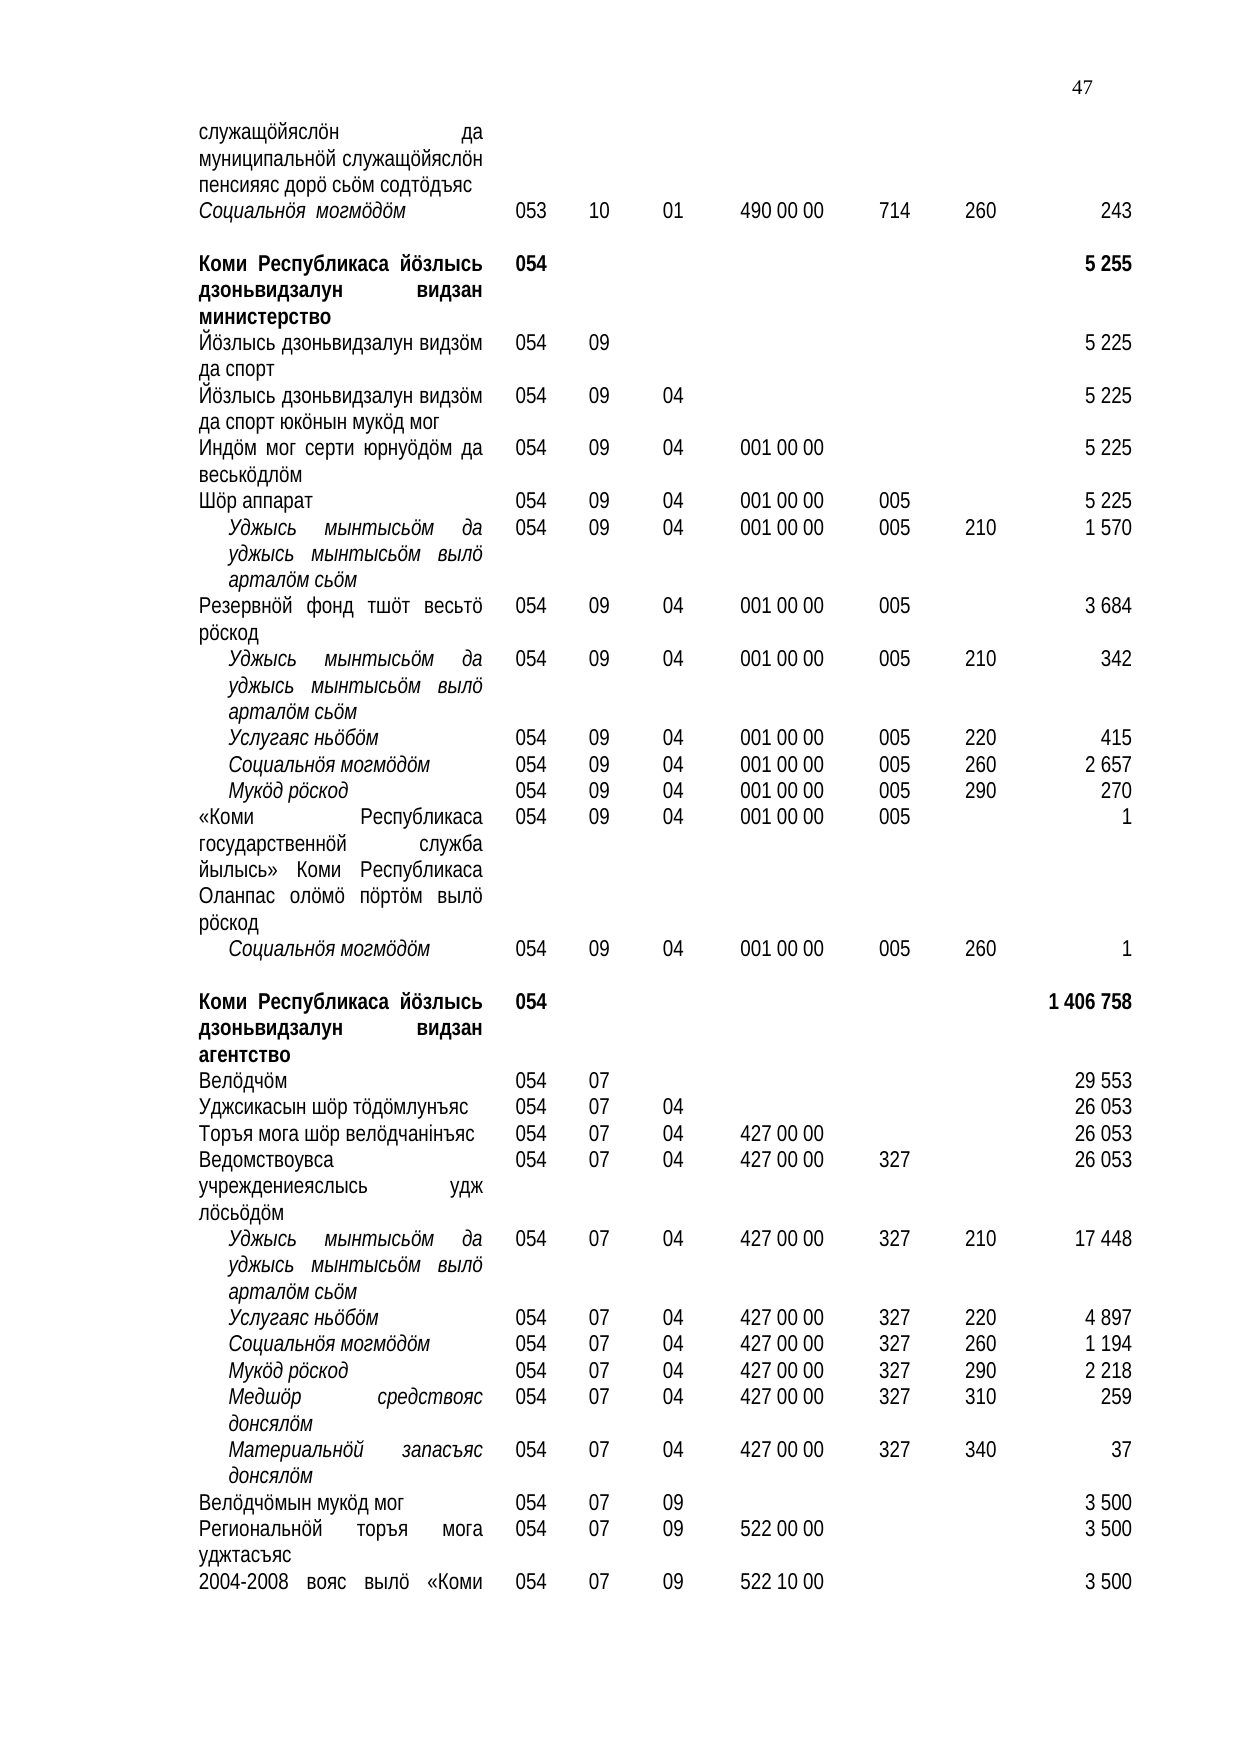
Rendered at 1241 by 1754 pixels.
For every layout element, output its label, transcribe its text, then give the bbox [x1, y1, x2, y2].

table_cell [1021, 961, 1143, 988]
table_cell [716, 329, 848, 382]
table_cell 04 [631, 1357, 716, 1383]
table_cell 09 [568, 751, 631, 777]
table_cell [1021, 118, 1143, 197]
table_cell [849, 1515, 941, 1568]
table_cell Шöр аппарат [188, 487, 494, 513]
table_cell [631, 250, 716, 329]
table_cell [941, 329, 1021, 382]
table_cell 054 [494, 382, 568, 434]
table_cell Уджсикасын шöр тöдöмлунъяс [188, 1093, 494, 1119]
table_cell Социальнöя могмöдöм [188, 751, 494, 777]
table_cell 3 500 [1021, 1568, 1143, 1594]
table_cell 210 [941, 645, 1021, 724]
table_cell 054 [494, 514, 568, 592]
table_cell [1143, 514, 1240, 592]
table_cell 427 00 00 [716, 1330, 848, 1357]
table_cell [716, 1067, 848, 1093]
table_cell [849, 1568, 941, 1594]
table_cell Коми Республикаса йöзлысь дзоньвидзалун видзан агентство [188, 988, 494, 1067]
table_cell [1143, 382, 1240, 434]
table_cell 054 [494, 645, 568, 724]
table_cell 001 00 00 [716, 751, 848, 777]
table_cell 327 [849, 1225, 941, 1304]
table_cell [941, 487, 1021, 513]
table_cell 259 [1021, 1383, 1143, 1436]
table_cell 04 [631, 593, 716, 645]
table_cell 1 [1021, 935, 1143, 961]
table_cell [1143, 118, 1240, 197]
table_cell [716, 1489, 848, 1515]
table_cell Социальнöя могмöдöм [188, 1330, 494, 1357]
table_cell 005 [849, 487, 941, 513]
table_cell 001 00 00 [716, 935, 848, 961]
table_cell 07 [568, 1067, 631, 1093]
table_cell [1143, 645, 1240, 724]
table_cell 054 [494, 1383, 568, 1436]
table_cell Йöзлысь дзоньвидзалун видзöм да спорт юкöнын мукöд мог [188, 382, 494, 434]
table_cell 04 [631, 645, 716, 724]
table_cell Уджысь мынтысьöм да уджысь мынтысьöм вылö арталöм сьöм [188, 514, 494, 592]
table_cell [1143, 803, 1240, 935]
table_cell 220 [941, 724, 1021, 751]
table_cell 001 00 00 [716, 645, 848, 724]
table_cell [1143, 593, 1240, 645]
table_cell 04 [631, 803, 716, 935]
table_cell [1143, 1383, 1240, 1436]
table_cell 427 00 00 [716, 1120, 848, 1146]
table_cell [941, 1489, 1021, 1515]
table_cell 04 [631, 1330, 716, 1357]
table_cell 290 [941, 777, 1021, 803]
table_cell 054 [494, 1515, 568, 1568]
table_cell 2004-2008 вояс вылö «Коми [188, 1568, 494, 1594]
table_cell [941, 1146, 1021, 1225]
table_cell 07 [568, 1357, 631, 1383]
table_cell 04 [631, 1146, 716, 1225]
table_cell [716, 382, 848, 434]
table_cell 210 [941, 514, 1021, 592]
table_cell 1 406 758 [1021, 988, 1143, 1067]
table_cell 07 [568, 1568, 631, 1594]
table_cell 490 00 00 [716, 197, 848, 250]
table_cell 04 [631, 751, 716, 777]
table_cell [941, 1120, 1021, 1146]
table_cell 054 [494, 777, 568, 803]
table_cell 427 00 00 [716, 1357, 848, 1383]
table_cell 04 [631, 1225, 716, 1304]
table_cell 09 [631, 1489, 716, 1515]
table_cell Индöм мог серти юрнуöдöм да веськöдлöм [188, 434, 494, 487]
table_cell 4 897 [1021, 1304, 1143, 1330]
table_cell 054 [494, 593, 568, 645]
table_cell 054 [494, 1568, 568, 1594]
table_cell 054 [494, 1225, 568, 1304]
table_cell [941, 434, 1021, 487]
table_cell [941, 1568, 1021, 1594]
table_cell [188, 961, 494, 988]
table_cell 09 [568, 724, 631, 751]
table_cell 29 553 [1021, 1067, 1143, 1093]
table_cell служащöйяслöн да муниципальнöй служащöйяслöн пенсияяс дорö сьöм сод­тöдъяс [188, 118, 494, 197]
table_cell 04 [631, 724, 716, 751]
table_cell [494, 961, 568, 988]
table_cell 005 [849, 751, 941, 777]
table_cell Торъя мога шöр велöдчанiнъяс [188, 1120, 494, 1146]
table_cell 09 [568, 434, 631, 487]
table_cell 327 [849, 1146, 941, 1225]
table_cell 054 [494, 1436, 568, 1488]
table_cell [1143, 487, 1240, 513]
table_cell 054 [494, 1489, 568, 1515]
table_cell 001 00 00 [716, 777, 848, 803]
table_cell 09 [568, 382, 631, 434]
table_cell [1143, 1436, 1240, 1488]
table_cell [1143, 250, 1240, 329]
table_cell 07 [568, 1146, 631, 1225]
table_cell 005 [849, 645, 941, 724]
table_cell [1143, 777, 1240, 803]
table_cell 054 [494, 1330, 568, 1357]
table_cell [631, 1067, 716, 1093]
table_cell 270 [1021, 777, 1143, 803]
table_cell Коми Республикаса йöзлысь дзоньвидзалун видзан министерство [188, 250, 494, 329]
table_cell 07 [568, 1489, 631, 1515]
table_cell 09 [568, 935, 631, 961]
table_cell 054 [494, 487, 568, 513]
table_cell 04 [631, 1120, 716, 1146]
table_cell 2 657 [1021, 751, 1143, 777]
table_cell 054 [494, 1357, 568, 1383]
table_cell 04 [631, 487, 716, 513]
table_cell 054 [494, 250, 568, 329]
table_cell [941, 1093, 1021, 1119]
table_cell 07 [568, 1225, 631, 1304]
table_cell [849, 1489, 941, 1515]
table_cell 210 [941, 1225, 1021, 1304]
table_cell 1 570 [1021, 514, 1143, 592]
table_cell 260 [941, 751, 1021, 777]
table_cell 04 [631, 514, 716, 592]
table_cell 415 [1021, 724, 1143, 751]
table_cell [849, 434, 941, 487]
table_cell 09 [631, 1515, 716, 1568]
table_cell 01 [631, 197, 716, 250]
table_cell Йöзлысь дзоньвидзалун видзöм да спорт [188, 329, 494, 382]
table_cell [568, 988, 631, 1067]
table_cell 054 [494, 751, 568, 777]
table_cell 09 [568, 593, 631, 645]
table_cell [1143, 724, 1240, 751]
table_cell [849, 1120, 941, 1146]
table_cell 327 [849, 1304, 941, 1330]
table_cell [1143, 1093, 1240, 1119]
table_cell 07 [568, 1436, 631, 1488]
table_cell Региональнöй торъя мога уджтасъяс [188, 1515, 494, 1568]
table_cell 220 [941, 1304, 1021, 1330]
table_cell [1143, 1515, 1240, 1568]
table_cell [941, 803, 1021, 935]
table_cell [849, 118, 941, 197]
table_cell 522 10 00 [716, 1568, 848, 1594]
table_cell [849, 1067, 941, 1093]
table_cell [1143, 1120, 1240, 1146]
table_cell 427 00 00 [716, 1146, 848, 1225]
table_cell 17 448 [1021, 1225, 1143, 1304]
table_cell Социальнöя могмöдöм [188, 197, 494, 250]
table_cell [849, 250, 941, 329]
table_cell 5 225 [1021, 434, 1143, 487]
table_cell [849, 961, 941, 988]
table_cell [631, 988, 716, 1067]
table_cell 260 [941, 197, 1021, 250]
table_cell 10 [568, 197, 631, 250]
table_cell [1143, 1304, 1240, 1330]
table_cell 310 [941, 1383, 1021, 1436]
table_cell Резервнöй фонд тшöт весьтö рöскод [188, 593, 494, 645]
table_cell 714 [849, 197, 941, 250]
table_cell [1143, 1225, 1240, 1304]
table_cell 04 [631, 1093, 716, 1119]
table_cell 04 [631, 1383, 716, 1436]
table_cell 07 [568, 1515, 631, 1568]
table_cell 04 [631, 777, 716, 803]
table_cell 260 [941, 935, 1021, 961]
table_cell Велöдчöм [188, 1067, 494, 1093]
table_cell [568, 961, 631, 988]
table_cell [1143, 329, 1240, 382]
table_cell 5 225 [1021, 487, 1143, 513]
table_cell 427 00 00 [716, 1304, 848, 1330]
table_cell 054 [494, 1120, 568, 1146]
table_cell 09 [568, 487, 631, 513]
table_cell 001 00 00 [716, 487, 848, 513]
table_cell [849, 382, 941, 434]
table_cell Велöдчöмын мукöд мог [188, 1489, 494, 1515]
table_cell 053 [494, 197, 568, 250]
table_cell Услугаяс ньöбöм [188, 1304, 494, 1330]
table_cell 5 255 [1021, 250, 1143, 329]
table_cell 3 500 [1021, 1515, 1143, 1568]
table_cell [849, 329, 941, 382]
table_cell Медшöр средствояс донсялöм [188, 1383, 494, 1436]
table_cell 09 [568, 645, 631, 724]
table_cell 26 053 [1021, 1093, 1143, 1119]
table_cell 005 [849, 514, 941, 592]
table_cell [631, 118, 716, 197]
table_cell 09 [568, 777, 631, 803]
table_cell [716, 118, 848, 197]
table_cell 2 218 [1021, 1357, 1143, 1383]
table_cell 054 [494, 329, 568, 382]
table_cell Мукöд рöскод [188, 777, 494, 803]
table_cell 001 00 00 [716, 514, 848, 592]
table_cell [494, 118, 568, 197]
table_cell [941, 118, 1021, 197]
table_cell 005 [849, 724, 941, 751]
table_cell [941, 250, 1021, 329]
table_cell [941, 382, 1021, 434]
table_cell [1143, 961, 1240, 988]
table_cell 26 053 [1021, 1120, 1143, 1146]
table_cell [941, 593, 1021, 645]
table_cell Социальнöя могмöдöм [188, 935, 494, 961]
table_cell 054 [494, 1093, 568, 1119]
table_cell 243 [1021, 197, 1143, 250]
table_cell 07 [568, 1304, 631, 1330]
table_cell 427 00 00 [716, 1225, 848, 1304]
table_cell 327 [849, 1357, 941, 1383]
table_cell [1143, 1146, 1240, 1225]
table_cell [568, 118, 631, 197]
table_cell 054 [494, 1067, 568, 1093]
table_cell [716, 988, 848, 1067]
table_cell [1143, 1330, 1240, 1357]
table_cell [1143, 988, 1240, 1067]
table_cell [849, 988, 941, 1067]
table_cell 09 [568, 514, 631, 592]
table_cell [1143, 1357, 1240, 1383]
table_cell [1143, 1489, 1240, 1515]
table_cell 07 [568, 1120, 631, 1146]
table_cell [716, 961, 848, 988]
table_cell Уджысь мынтысьöм да уджысь мынтысьöм вылö арталöм сьöм [188, 645, 494, 724]
table_cell 427 00 00 [716, 1383, 848, 1436]
table_cell 04 [631, 935, 716, 961]
table_cell 327 [849, 1330, 941, 1357]
table_cell 260 [941, 1330, 1021, 1357]
table_cell 001 00 00 [716, 803, 848, 935]
table_cell Уджысь мынтысьöм да уджысь мынтысьöм вылö арталöм сьöм [188, 1225, 494, 1304]
table_cell 054 [494, 1146, 568, 1225]
table_cell 327 [849, 1436, 941, 1488]
table_cell 09 [568, 329, 631, 382]
table_cell 5 225 [1021, 382, 1143, 434]
table_cell 04 [631, 1436, 716, 1488]
table_cell Материальнöй запасъяс донсялöм [188, 1436, 494, 1488]
table_cell 09 [568, 803, 631, 935]
table_cell 07 [568, 1330, 631, 1357]
table_cell 005 [849, 935, 941, 961]
table_cell 3 500 [1021, 1489, 1143, 1515]
table_cell «Коми Республикаса государственнöй служба йылысь» Коми Республикаса Оланпас олöмö пöртöм вылö рöскод [188, 803, 494, 935]
table_cell 04 [631, 434, 716, 487]
table_cell 04 [631, 382, 716, 434]
table_cell 054 [494, 724, 568, 751]
table_cell 005 [849, 803, 941, 935]
table_cell [941, 1515, 1021, 1568]
table_cell 3 684 [1021, 593, 1143, 645]
table_cell 290 [941, 1357, 1021, 1383]
table_cell Услугаяс ньöбöм [188, 724, 494, 751]
table_cell [631, 329, 716, 382]
table_cell 327 [849, 1383, 941, 1436]
table_cell 340 [941, 1436, 1021, 1488]
table_cell [941, 1067, 1021, 1093]
table_cell 342 [1021, 645, 1143, 724]
table_cell 1 [1021, 803, 1143, 935]
table_cell 07 [568, 1383, 631, 1436]
table_cell 054 [494, 803, 568, 935]
table_cell 054 [494, 1304, 568, 1330]
table_cell 054 [494, 434, 568, 487]
table_cell 427 00 00 [716, 1436, 848, 1488]
table_cell [941, 961, 1021, 988]
table_cell 26 053 [1021, 1146, 1143, 1225]
table_cell 054 [494, 935, 568, 961]
table_cell 07 [568, 1093, 631, 1119]
table_cell [1143, 434, 1240, 487]
table_cell [1143, 1568, 1240, 1594]
table_cell Мукöд рöскод [188, 1357, 494, 1383]
table_cell Ведомствоувса учреждениеяслысь удж лöсьöдöм [188, 1146, 494, 1225]
table_cell [568, 250, 631, 329]
table_cell [716, 1093, 848, 1119]
table_cell [631, 961, 716, 988]
table_cell [849, 1093, 941, 1119]
table_cell [1143, 197, 1240, 250]
table_cell 09 [631, 1568, 716, 1594]
table_cell [1143, 1067, 1240, 1093]
table_cell 001 00 00 [716, 593, 848, 645]
table_cell [1143, 751, 1240, 777]
table_cell 5 225 [1021, 329, 1143, 382]
table_cell 37 [1021, 1436, 1143, 1488]
table_cell [941, 988, 1021, 1067]
table_cell 1 194 [1021, 1330, 1143, 1357]
table_cell 001 00 00 [716, 724, 848, 751]
table_cell 001 00 00 [716, 434, 848, 487]
table_cell 054 [494, 988, 568, 1067]
table_cell 005 [849, 777, 941, 803]
table_cell 04 [631, 1304, 716, 1330]
table_cell [1143, 935, 1240, 961]
table_cell [716, 250, 848, 329]
table_cell 522 00 00 [716, 1515, 848, 1568]
table_cell 005 [849, 593, 941, 645]
